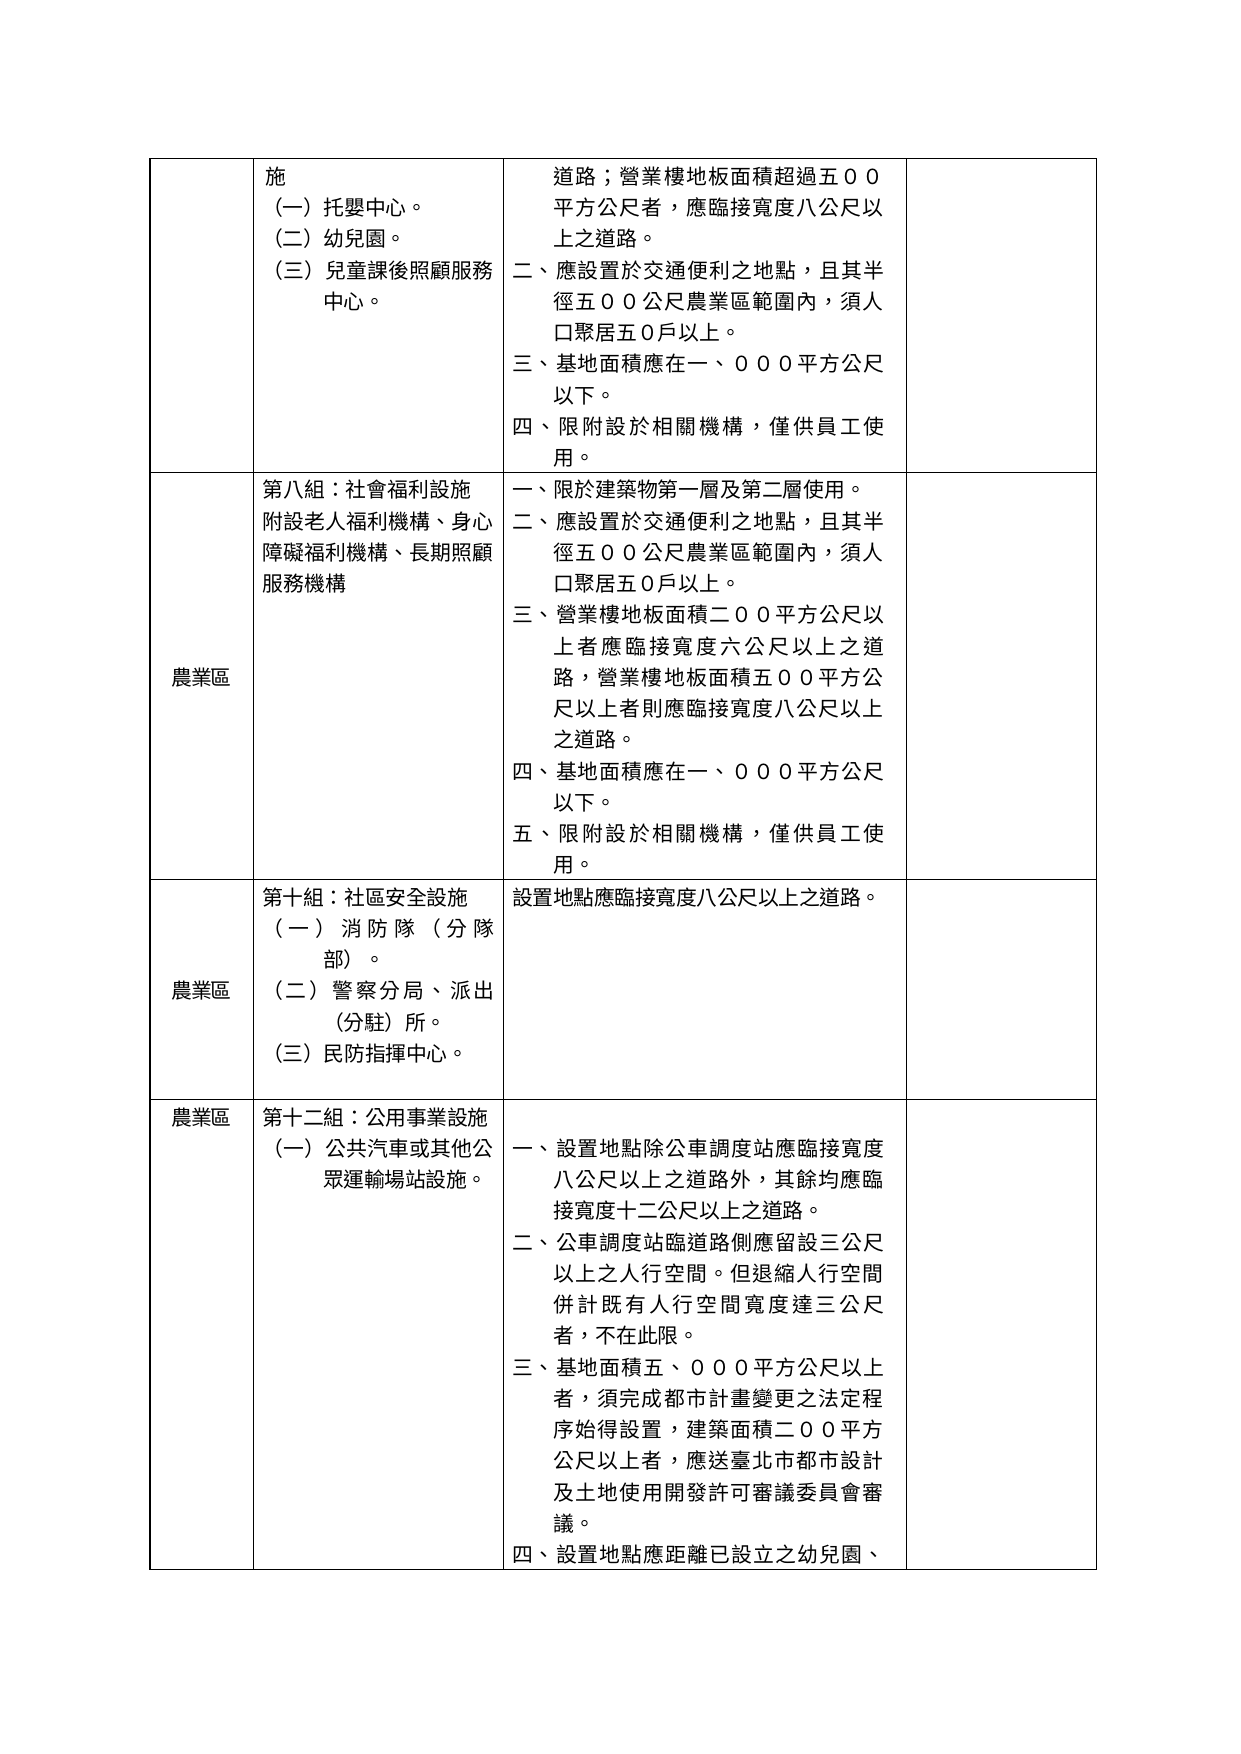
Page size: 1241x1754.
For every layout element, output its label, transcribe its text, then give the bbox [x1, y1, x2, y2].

table_cell [151, 159, 253, 472]
table_cell 第八組：社會福利設施 附設老人福利機構、身心障礙福利機構、長期照顧服務機構 [254, 473, 503, 879]
table_cell 農業區 [151, 473, 253, 879]
table_cell 一、設置地點除公車調度站應臨接寬度八公尺以上之道路外，其餘均應臨接寬度十二公尺以上之道路。 二、公車調度站臨道路側應留設三公尺以上之人行空間。但退縮人行空間併計既有人行空間寬度達三公尺者，不在此限。 三、基地面積五、０００平方公尺以上者，須完成都市計畫變更之法定程序始得設置，建築面積二００平方公尺以上者，應送臺北市都市設計及土地使用開發許可審議委員會審議。 四、設置地點應距離已設立之幼兒園、 [504, 1100, 906, 1569]
table_cell 道路；營業樓地板面積超過五００平方公尺者，應臨接寬度八公尺以上之道路。 二、應設置於交通便利之地點，且其半徑五００公尺農業區範圍內，須人口聚居五０戶以上。 三、基地面積應在一、０００平方公尺以下。 四、限附設於相關機構，僅供員工使用。 [504, 159, 906, 472]
table_cell 第十二組：公用事業設施 （一）公共汽車或其他公眾運輸場站設施。 [254, 1100, 503, 1569]
table_cell [907, 1100, 1096, 1569]
table_cell 一、限於建築物第一層及第二層使用。 二、應設置於交通便利之地點，且其半徑五００公尺農業區範圍內，須人口聚居五０戶以上。 三、營業樓地板面積二００平方公尺以上者應臨接寬度六公尺以上之道路，營業樓地板面積五００平方公尺以上者則應臨接寬度八公尺以上之道路。 四、基地面積應在一、０００平方公尺以下。 五、限附設於相關機構，僅供員工使用。 [504, 473, 906, 879]
table_cell 設置地點應臨接寬度八公尺以上之道路。 [504, 880, 906, 1099]
table_cell 農業區 [151, 880, 253, 1099]
table_cell [907, 473, 1096, 879]
table_cell 農業區 [151, 1100, 253, 1569]
table_cell 施 （一）托嬰中心。 （二）幼兒園。 （三）兒童課後照顧服務中心。 [254, 159, 503, 472]
table_cell 第十組：社區安全設施 （一）消防隊（分隊部）。 （二）警察分局、派出（分駐）所。 （三）民防指揮中心。 [254, 880, 503, 1099]
table_cell [907, 159, 1096, 472]
table_cell [907, 880, 1096, 1099]
